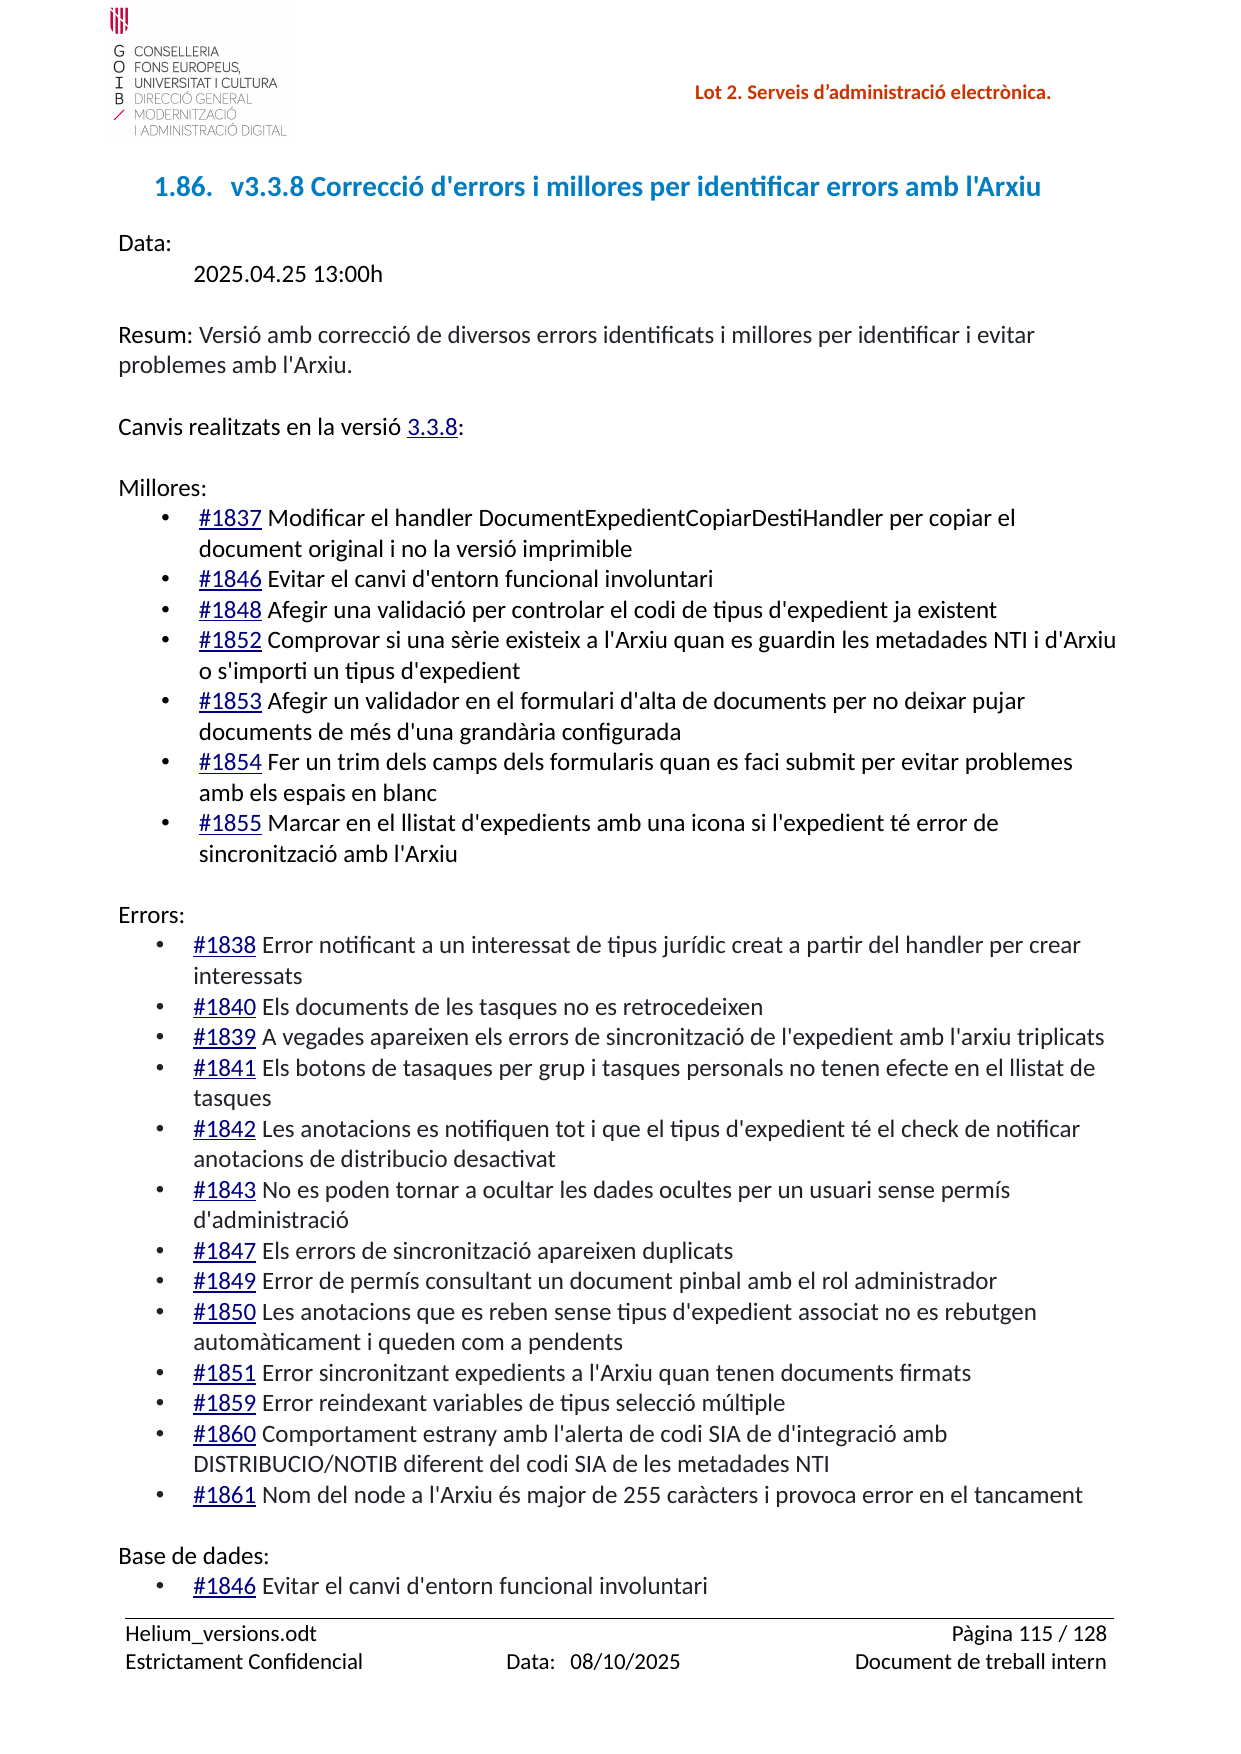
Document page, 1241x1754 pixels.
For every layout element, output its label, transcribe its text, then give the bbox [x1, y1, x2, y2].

list #1846 Evitar el canvi d'entorn funcional involuntari [161, 563, 1122, 594]
list #1861 Nom del node a l'Arxiu és major de 255 caràcters i provoca error en el tancament [156, 1479, 1122, 1509]
picture [100, 0, 297, 144]
text Canvis realitzats en la versió 3.3.8: [118, 411, 1122, 441]
list #1849 Error de permís consultant un document pinbal amb el rol administrador [156, 1265, 1122, 1296]
list #1842 Les anotacions es notifiquen tot i que el tipus d'expedient té el check de notificar anotacions de distribucio desactivat [156, 1113, 1122, 1174]
list #1837 Modificar el handler DocumentExpedientCopiarDestiHandler per copiar el document original i no la versió imprimible [161, 502, 1122, 563]
list #1853 Afegir un validador en el formulari d'alta de documents per no deixar pujar documents de més d'una grandària configurada [161, 685, 1122, 746]
text Resum: Versió amb correcció de diversos errors identificats i millores per identificar i evitar problemes amb l'Arxiu. [118, 319, 1122, 380]
list #1839 A vegades apareixen els errors de sincronització de l'expedient amb l'arxiu triplicats [156, 1021, 1122, 1052]
list #1854 Fer un trim dels camps dels formularis quan es faci submit per evitar problemes amb els espais en blanc [161, 746, 1122, 807]
text Data: [118, 228, 1122, 258]
list #1846 Evitar el canvi d'entorn funcional involuntari [156, 1571, 1122, 1601]
text Millores: [118, 472, 1122, 502]
list #1855 Marcar en el llistat d'expedients amb una icona si l'expedient té error de sincronització amb l'Arxiu [161, 807, 1122, 868]
list #1852 Comprovar si una sèrie existeix a l'Arxiu quan es guardin les metadades NTI i d'Arxiu o s'importi un tipus d'expedient [161, 624, 1122, 685]
subtitle v3.3.8 Correcció d'errors i millores per identificar errors amb l'Arxiu [153, 168, 1122, 204]
list #1848 Afegir una validació per controlar el codi de tipus d'expedient ja existent [161, 594, 1122, 624]
text Base de dades: [118, 1540, 1122, 1571]
list #1851 Error sincronitzant expedients a l'Arxiu quan tenen documents firmats [156, 1357, 1122, 1387]
text 2025.04.25 13:00h [118, 258, 1122, 289]
text Errors: [118, 899, 1122, 929]
list #1847 Els errors de sincronització apareixen duplicats [156, 1235, 1122, 1265]
list #1860 Comportament estrany amb l'alerta de codi SIA de d'integració amb DISTRIBUCIO/NOTIB diferent del codi SIA de les metadades NTI [156, 1418, 1122, 1479]
list #1859 Error reindexant variables de tipus selecció múltiple [156, 1387, 1122, 1418]
list #1843 No es poden tornar a ocultar les dades ocultes per un usuari sense permís d'administració [156, 1174, 1122, 1235]
list #1850 Les anotacions que es reben sense tipus d'expedient associat no es rebutgen automàticament i queden com a pendents [156, 1296, 1122, 1357]
list #1840 Els documents de les tasques no es retrocedeixen [156, 991, 1122, 1021]
list #1838 Error notificant a un interessat de tipus jurídic creat a partir del handler per crear interessats [156, 929, 1122, 991]
list #1841 Els botons de tasaques per grup i tasques personals no tenen efecte en el llistat de tasques [156, 1052, 1122, 1113]
